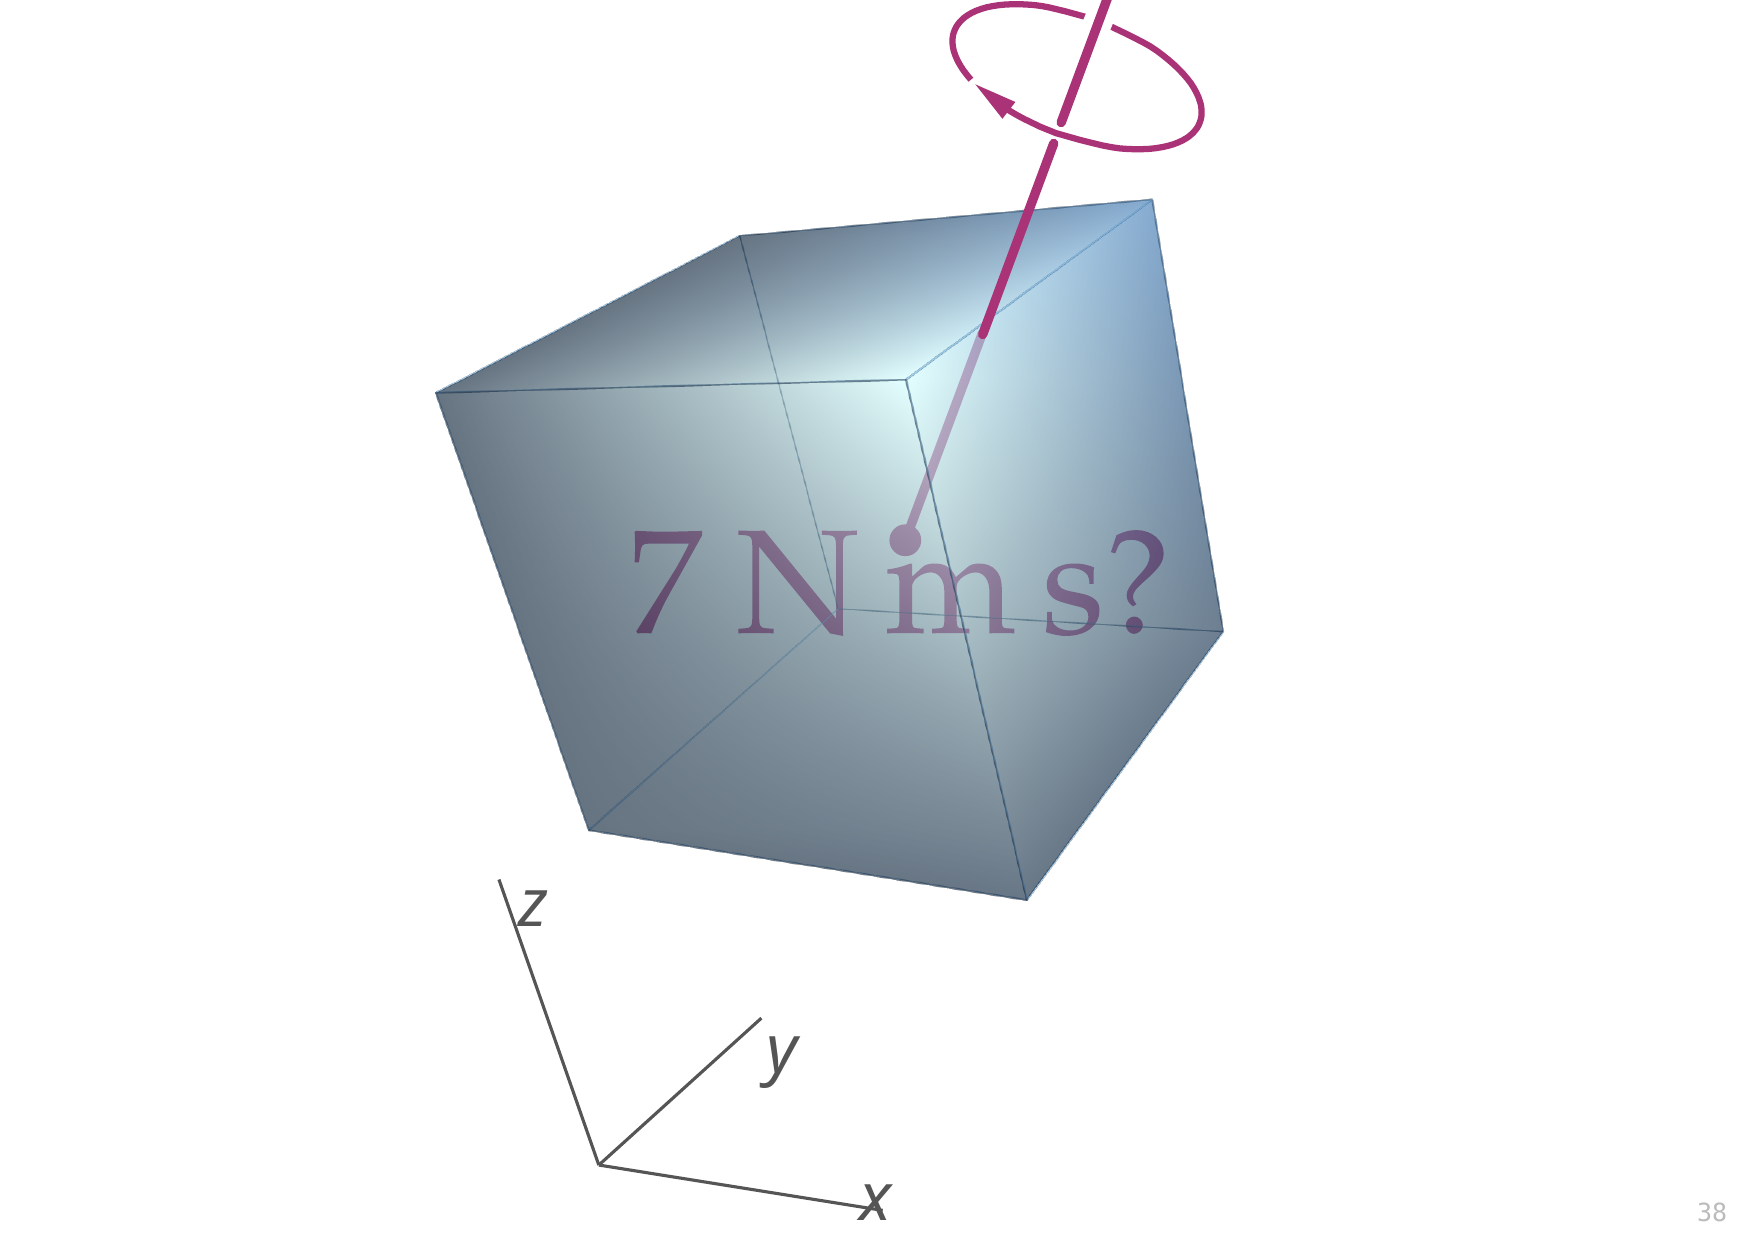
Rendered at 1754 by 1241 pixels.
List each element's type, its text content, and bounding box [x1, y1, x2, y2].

text_box y [751, 994, 793, 1076]
text_box [1098, 10, 1117, 41]
text_box z [503, 848, 543, 930]
text_box [1079, 3, 1099, 34]
text_box x [844, 1141, 886, 1224]
